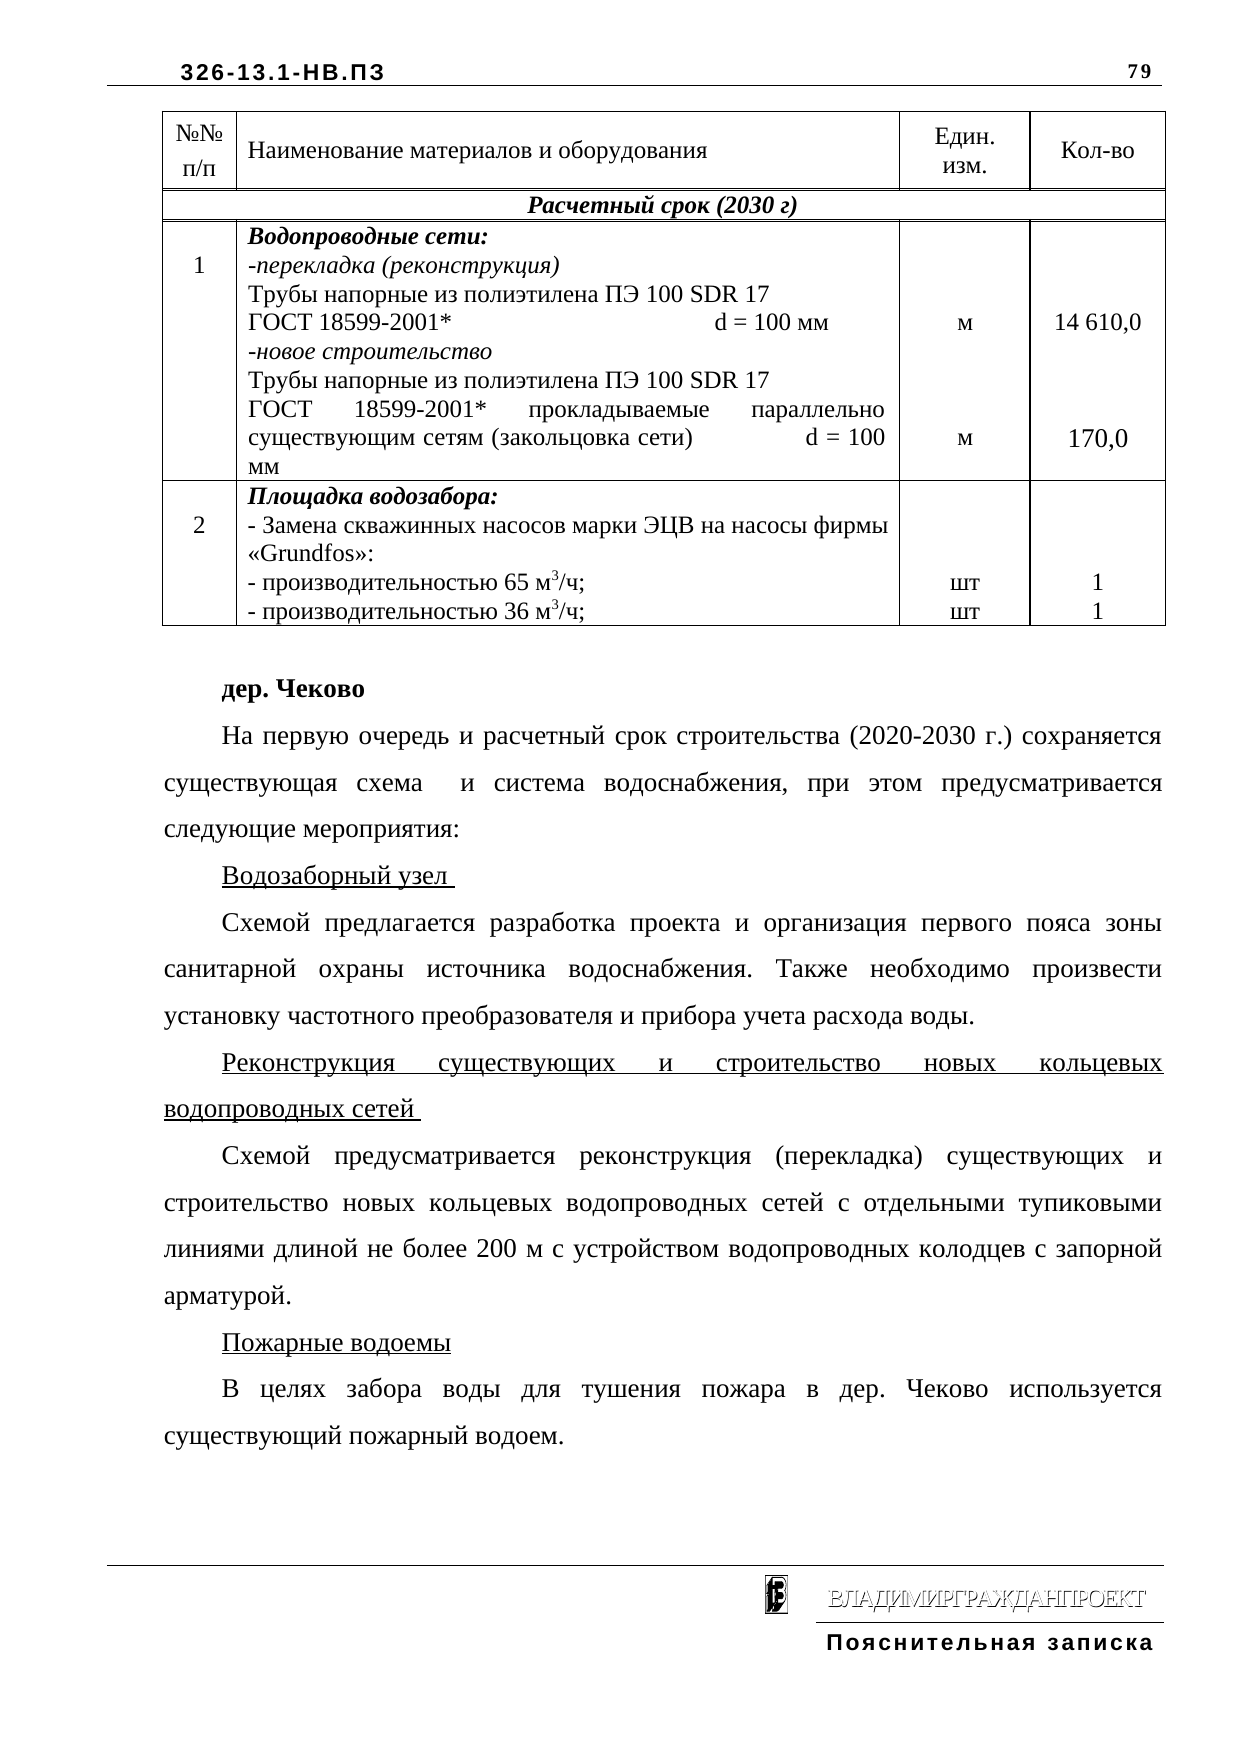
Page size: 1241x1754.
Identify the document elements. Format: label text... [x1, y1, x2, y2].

table_cell м м [900, 222, 1029, 480]
table_cell 2 [163, 481, 236, 625]
text Пожарные водоемы [163, 1326, 1163, 1357]
table_cell 1 1 [1031, 481, 1165, 625]
text Схемой предлагается разработка проекта и организация первого пояса зоны санитарной охраны источника водоснабжения. Также необходимо произвести установку частотного преобразователя и прибора учета расхода воды. [163, 906, 1163, 1030]
table_header Един. изм. [900, 112, 1029, 188]
text Реконструкция существующих и строительство новых кольцевых водопроводных сетей [163, 1046, 1163, 1123]
table_cell Водопроводные сети: -перекладка (реконструкция) Трубы напорные из полиэтилена ПЭ 100 SDR 17 ГОСТ 18599-2001* d = 100 мм -новое строительство Трубы напорные из полиэтилена ПЭ 100 SDR 17 ГОСТ 18599-2001* прокладываемые параллельно существующим сетям (закольцовка сети) d = 100 мм [237, 222, 899, 480]
table_header Кол-во [1031, 112, 1165, 188]
text На первую очередь и расчетный срок строительства (2020-2030 г.) сохраняется существующая схема и система водоснабжения, при этом предусматривается следующие мероприятия: [163, 719, 1163, 843]
table_cell 14 610,0 170,0 [1031, 222, 1165, 480]
text В целях забора воды для тушения пожара в дер. Чеково используется существующий пожарный водоем. [163, 1372, 1163, 1450]
text дер. Чеково [163, 672, 1163, 703]
text Водозаборный узел [163, 859, 1163, 890]
table_cell Расчетный срок (2030 г) [163, 191, 1165, 219]
table_cell Площадка водозабора: - Замена скважинных насосов марки ЭЦВ на насосы фирмы «Grundfos»: - производительностью 65 м3/ч; - производительностью 36 м3/ч; [237, 481, 899, 625]
table_header Наименование материалов и оборудования [237, 112, 899, 188]
table_cell шт шт [900, 481, 1029, 625]
text Схемой предусматривается реконструкция (перекладка) существующих и строительство новых кольцевых водопроводных сетей с отдельными тупиковыми линиями длиной не более 200 м с устройством водопроводных колодцев с запорной арматурой. [163, 1139, 1163, 1310]
table_header №№ п/п [163, 112, 236, 188]
table_cell 1 [163, 222, 236, 480]
